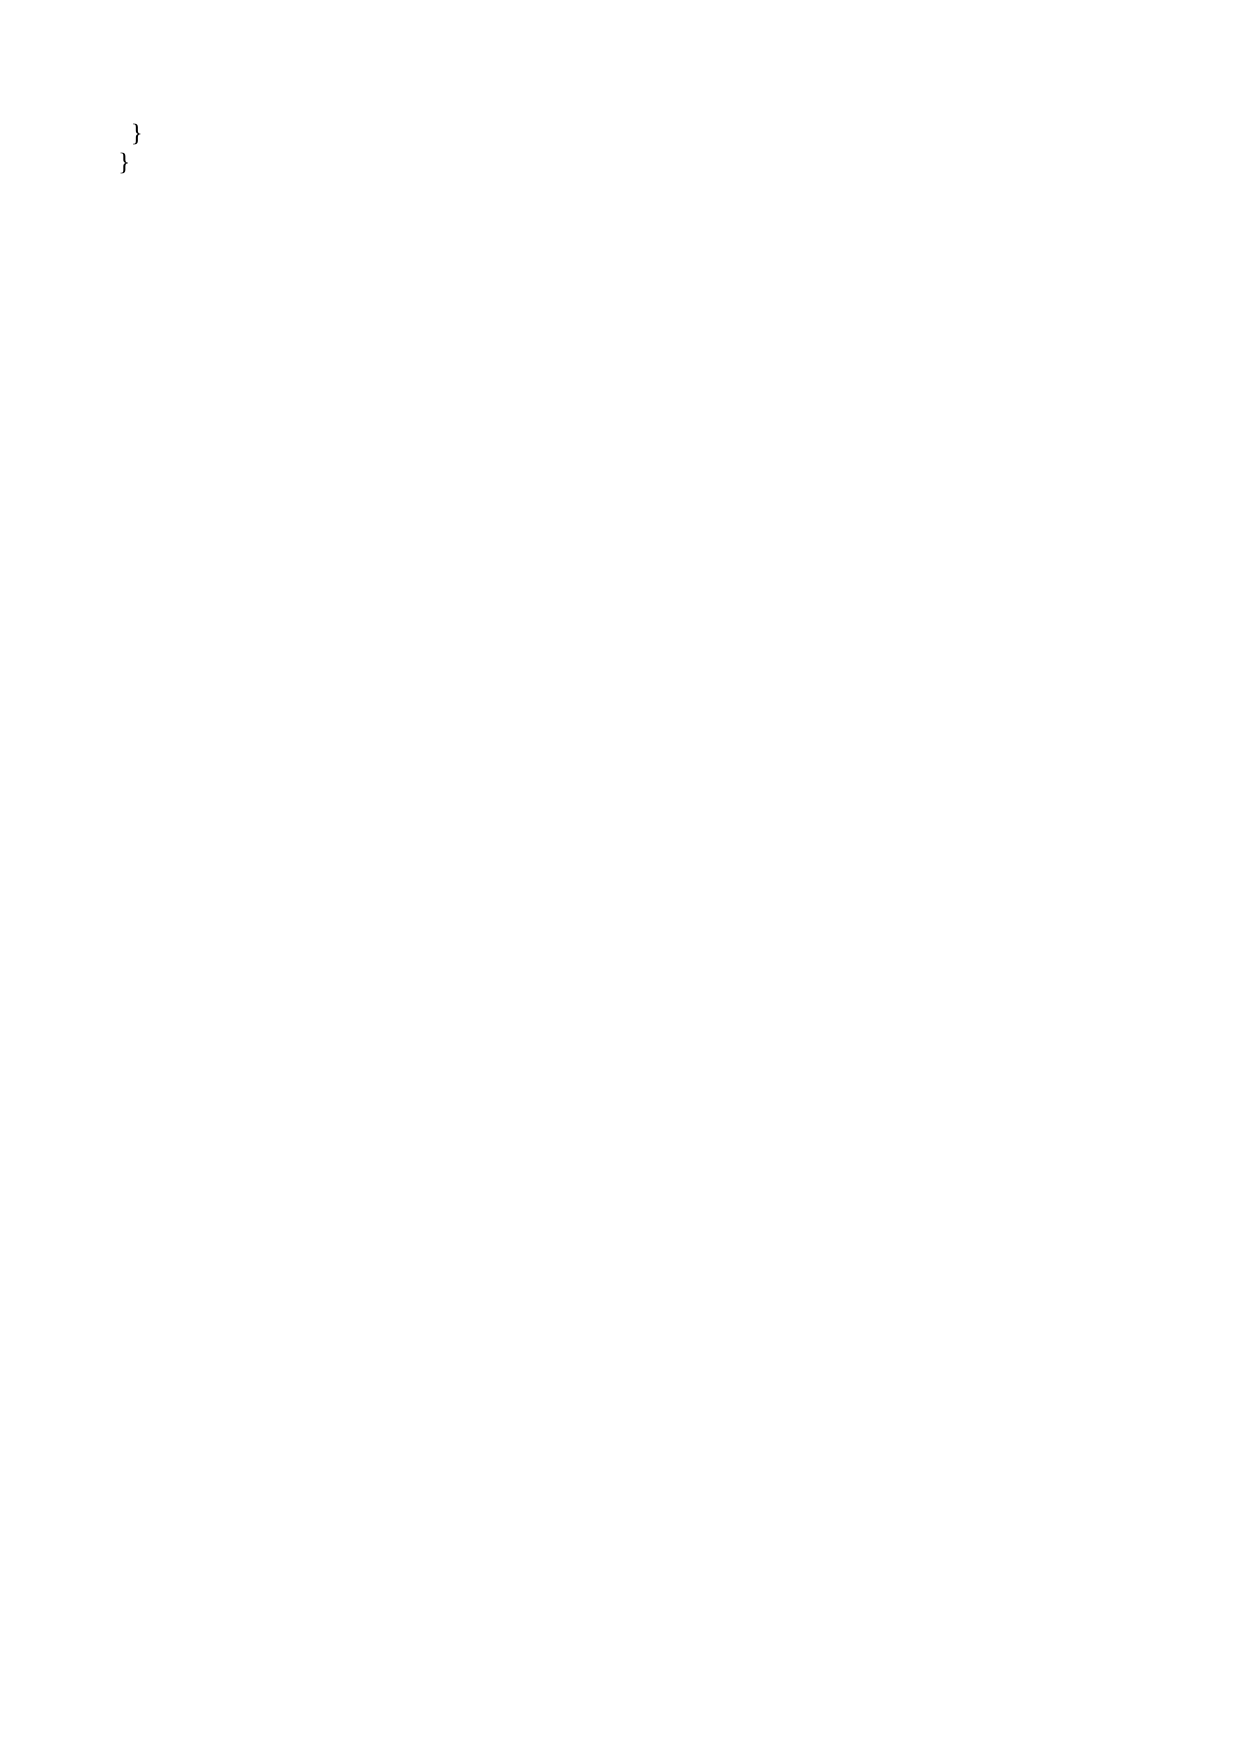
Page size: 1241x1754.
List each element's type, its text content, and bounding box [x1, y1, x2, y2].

text } [118, 147, 1122, 176]
text } [118, 118, 1122, 147]
